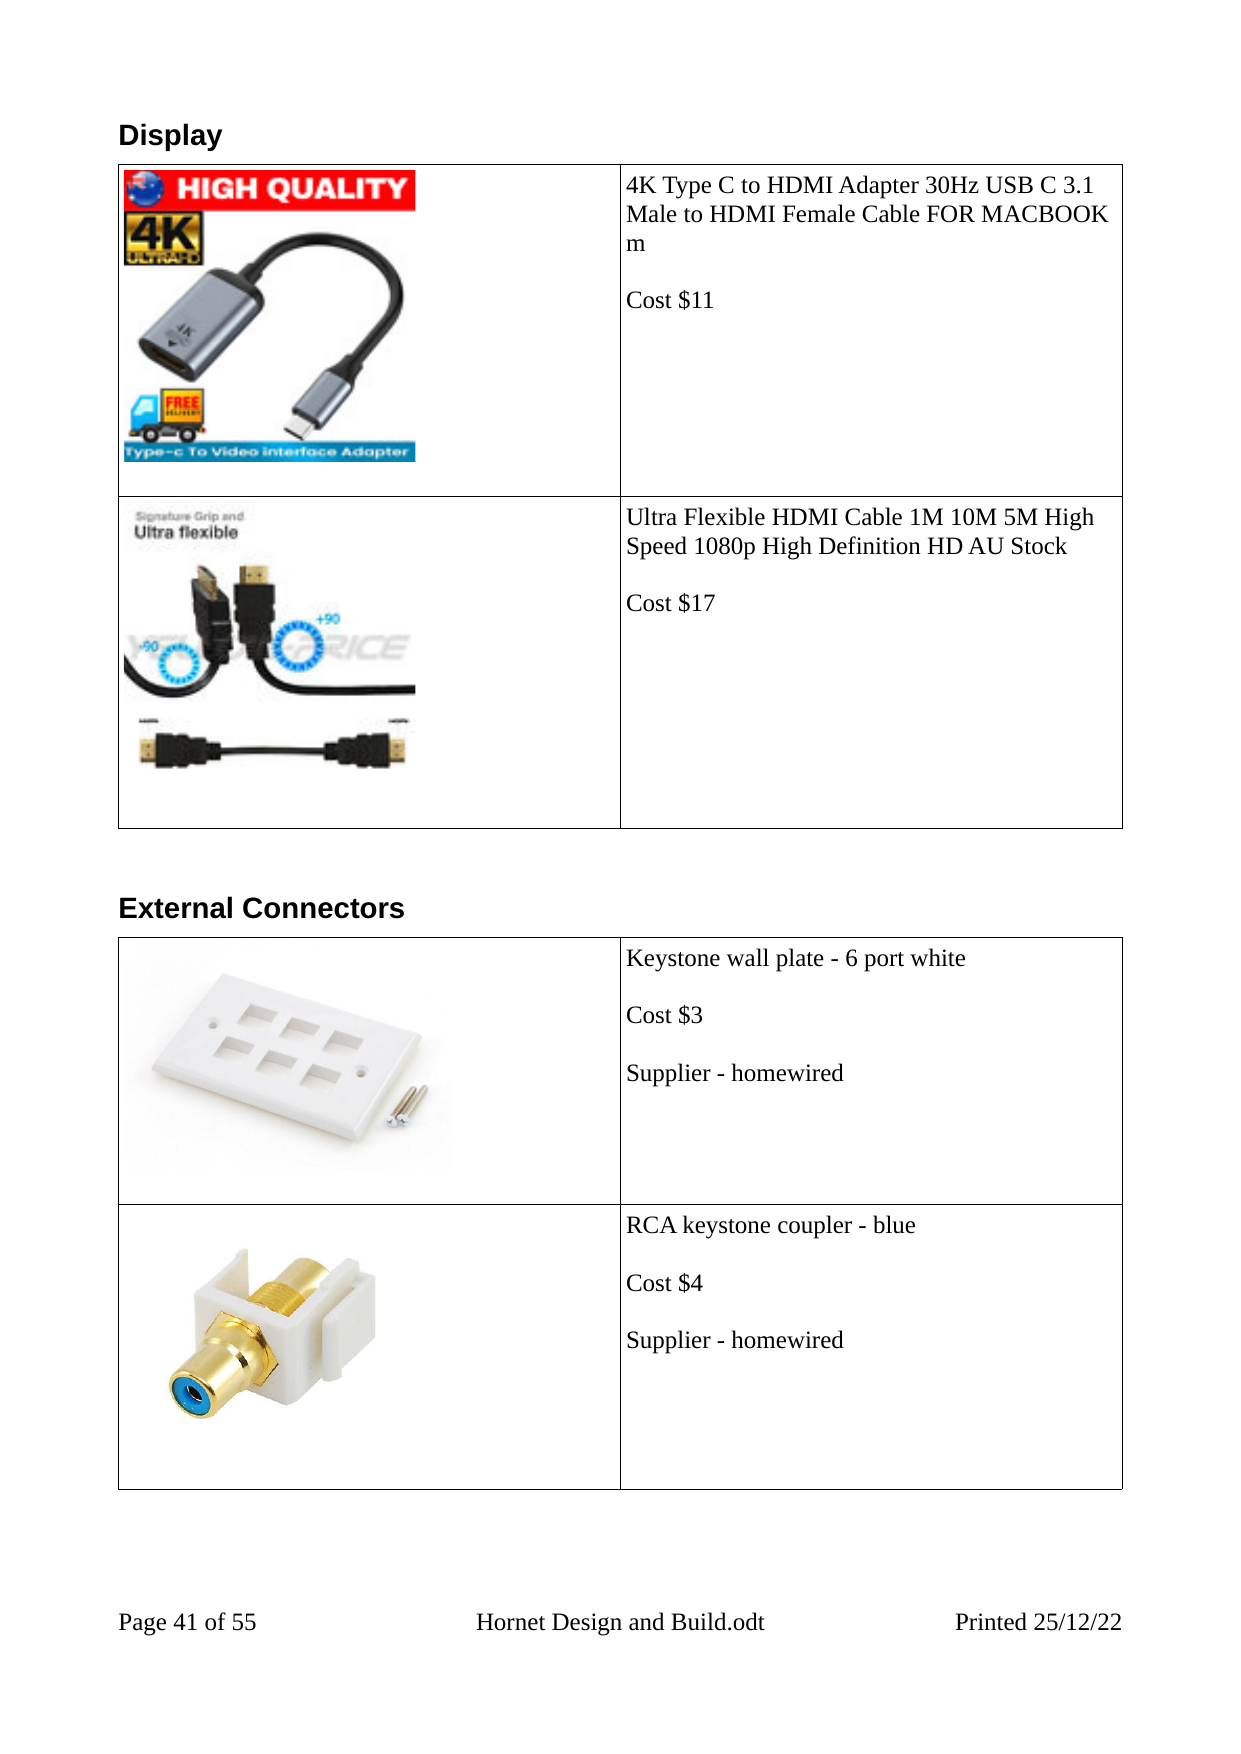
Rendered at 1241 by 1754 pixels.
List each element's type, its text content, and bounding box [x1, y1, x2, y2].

picture [123, 502, 416, 794]
picture [123, 170, 416, 462]
picture [123, 942, 453, 1170]
picture [123, 1210, 423, 1455]
picture [341, 447, 408, 459]
table_header 4K Type C to HDMI Adapter 30Hz USB C 3.1 Male to HDMI Female Cable FOR MACBOOK m Cost $11 [621, 165, 1122, 496]
subtitle External Connectors [118, 891, 1122, 924]
picture [188, 447, 208, 457]
table_cell Ultra Flexible HDMI Cable 1M 10M 5M High Speed 1080p High Definition HD AU Stock Cost $17 [621, 497, 1122, 828]
table_header Keystone wall plate - 6 port white Cost $3 Supplier - homewired [621, 938, 1122, 1204]
table_cell [119, 497, 620, 828]
subtitle Display [118, 118, 1122, 152]
picture [211, 447, 258, 457]
table_header [119, 165, 620, 496]
table_cell [119, 1205, 620, 1489]
table_cell RCA keystone coupler - blue Cost $4 Supplier - homewired [621, 1205, 1122, 1489]
table_header [119, 938, 620, 1204]
picture [263, 447, 337, 457]
